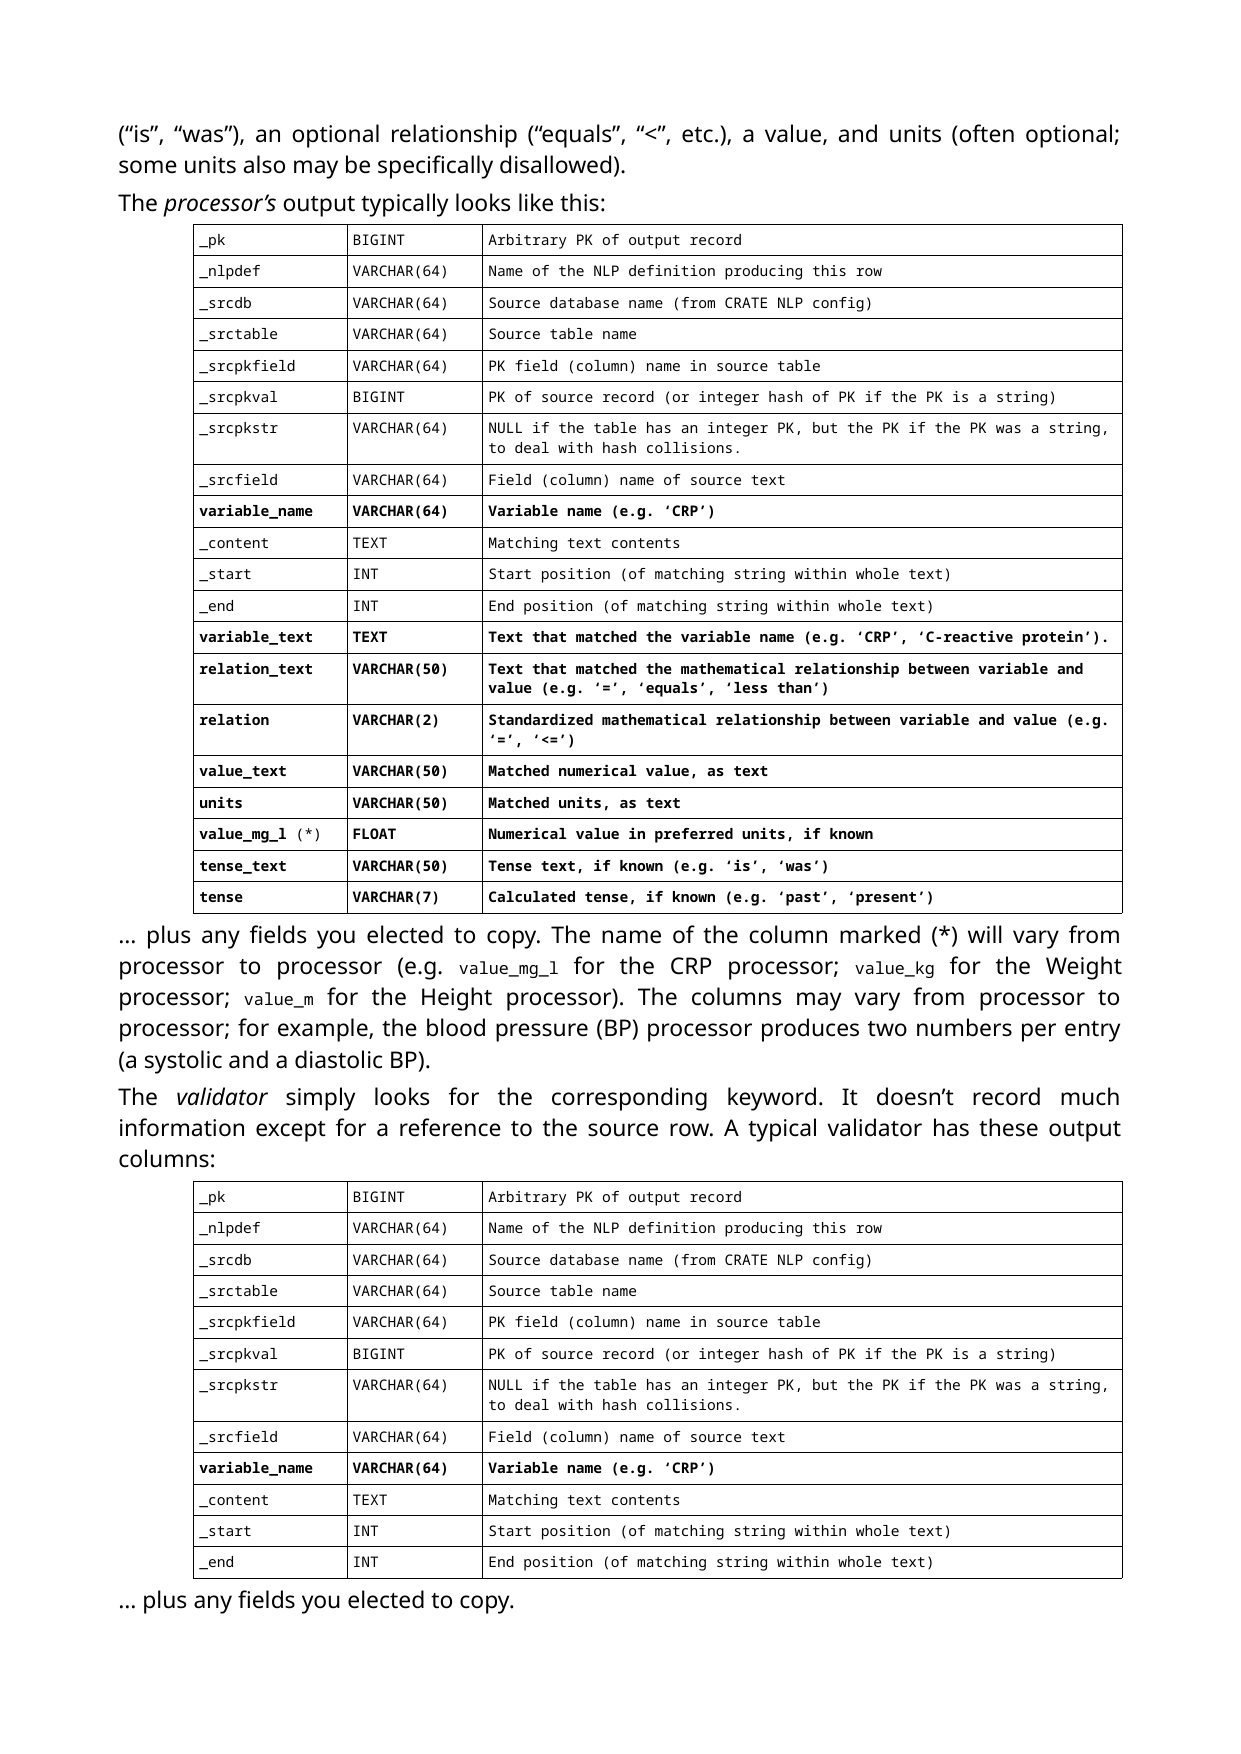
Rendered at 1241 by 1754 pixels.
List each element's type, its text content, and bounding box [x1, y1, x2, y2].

table_cell _start [194, 1516, 347, 1546]
table_cell relation_text [194, 654, 347, 704]
table_cell Variable name (e.g. ‘CRP’) [483, 496, 1122, 527]
table_header _pk [194, 1182, 347, 1212]
table_cell Matched numerical value, as text [483, 756, 1122, 787]
table_cell Variable name (e.g. ‘CRP’) [483, 1453, 1122, 1483]
table_cell Matched units, as text [483, 788, 1122, 818]
table_header BIGINT [348, 225, 482, 255]
table_cell PK field (column) name in source table [483, 351, 1122, 381]
table_cell Text that matched the variable name (e.g. ‘CRP’, ‘C-reactive protein’). [483, 622, 1122, 653]
table_cell Source table name [483, 319, 1122, 349]
table_cell PK of source record (or integer hash of PK if the PK is a string) [483, 382, 1122, 412]
table_cell variable_text [194, 622, 347, 653]
table_cell _nlpdef [194, 1213, 347, 1243]
table_cell _srcpkfield [194, 1307, 347, 1338]
table_cell _srctable [194, 319, 347, 349]
table_cell Field (column) name of source text [483, 1422, 1122, 1452]
table_cell BIGINT [348, 1339, 482, 1369]
table_cell End position (of matching string within whole text) [483, 591, 1122, 621]
table_header _pk [194, 225, 347, 255]
table_cell Text that matched the mathematical relationship between variable and value (e.g. ‘=’, ‘equals’, ‘less than’) [483, 654, 1122, 704]
table_cell _srcdb [194, 1245, 347, 1275]
table_cell _srcpkval [194, 1339, 347, 1369]
table_cell PK of source record (or integer hash of PK if the PK is a string) [483, 1339, 1122, 1369]
table_cell VARCHAR(64) [348, 288, 482, 318]
table_cell VARCHAR(64) [348, 256, 482, 287]
table_cell relation [194, 705, 347, 755]
table_cell VARCHAR(64) [348, 319, 482, 349]
table_cell Calculated tense, if known (e.g. ‘past’, ‘present’) [483, 882, 1122, 913]
text … plus any fields you elected to copy. The name of the column marked (*) will vary from processor to processor (e.g. value_mg_l for the CRP processor; value_kg for the Weight processor; value_m for the Height processor). The columns may vary from processor to processor; for example, the blood pressure (BP) processor produces two numbers per entry (a systolic and a diastolic BP). [118, 919, 1122, 1075]
text The processor’s output typically looks like this: [118, 187, 1122, 218]
table_cell VARCHAR(64) [348, 414, 482, 464]
table_cell _end [194, 591, 347, 621]
table_cell units [194, 788, 347, 818]
table_cell TEXT [348, 528, 482, 558]
table_cell tense_text [194, 851, 347, 881]
table_cell VARCHAR(50) [348, 654, 482, 704]
table_cell _start [194, 559, 347, 590]
table_cell FLOAT [348, 819, 482, 850]
table_cell VARCHAR(64) [348, 1276, 482, 1306]
table_cell VARCHAR(64) [348, 351, 482, 381]
table_cell Source database name (from CRATE NLP config) [483, 288, 1122, 318]
table_cell INT [348, 559, 482, 590]
table_cell INT [348, 1547, 482, 1578]
table_cell Field (column) name of source text [483, 465, 1122, 495]
table_cell Matching text contents [483, 1485, 1122, 1515]
table_cell VARCHAR(64) [348, 1422, 482, 1452]
table_cell _srctable [194, 1276, 347, 1306]
table_cell _content [194, 528, 347, 558]
table_cell _content [194, 1485, 347, 1515]
table_cell VARCHAR(64) [348, 1245, 482, 1275]
table_cell NULL if the table has an integer PK, but the PK if the PK was a string, to deal with hash collisions. [483, 414, 1122, 464]
table_cell _srcfield [194, 1422, 347, 1452]
table_cell INT [348, 591, 482, 621]
table_cell VARCHAR(7) [348, 882, 482, 913]
table_cell VARCHAR(2) [348, 705, 482, 755]
table_cell VARCHAR(64) [348, 465, 482, 495]
table_cell VARCHAR(64) [348, 496, 482, 527]
table_cell Source table name [483, 1276, 1122, 1306]
table_cell VARCHAR(64) [348, 1370, 482, 1421]
table_cell Source database name (from CRATE NLP config) [483, 1245, 1122, 1275]
table_cell value_mg_l (*) [194, 819, 347, 850]
table_cell value_text [194, 756, 347, 787]
table_header Arbitrary PK of output record [483, 225, 1122, 255]
table_header Arbitrary PK of output record [483, 1182, 1122, 1212]
table_cell TEXT [348, 622, 482, 653]
table_cell Numerical value in preferred units, if known [483, 819, 1122, 850]
table_cell End position (of matching string within whole text) [483, 1547, 1122, 1578]
table_cell _srcpkval [194, 382, 347, 412]
table_cell variable_name [194, 1453, 347, 1483]
table_cell _nlpdef [194, 256, 347, 287]
table_cell VARCHAR(50) [348, 756, 482, 787]
text The validator simply looks for the corresponding keyword. It doesn’t record much information except for a reference to the source row. A typical validator has these output columns: [118, 1081, 1122, 1174]
table_cell _srcdb [194, 288, 347, 318]
table_cell Standardized mathematical relationship between variable and value (e.g. ‘=’, ‘<=’) [483, 705, 1122, 755]
table_cell variable_name [194, 496, 347, 527]
table_cell VARCHAR(64) [348, 1307, 482, 1338]
table_cell Name of the NLP definition producing this row [483, 1213, 1122, 1243]
table_cell _srcpkfield [194, 351, 347, 381]
table_cell _srcfield [194, 465, 347, 495]
table_cell VARCHAR(64) [348, 1213, 482, 1243]
table_cell VARCHAR(50) [348, 788, 482, 818]
table_cell _srcpkstr [194, 1370, 347, 1421]
text (“is”, “was”), an optional relationship (“equals”, “<”, etc.), a value, and units (often optional; some units also may be specifically disallowed). [118, 118, 1122, 181]
table_cell Start position (of matching string within whole text) [483, 1516, 1122, 1546]
table_cell _srcpkstr [194, 414, 347, 464]
table_cell tense [194, 882, 347, 913]
table_cell BIGINT [348, 382, 482, 412]
table_cell PK field (column) name in source table [483, 1307, 1122, 1338]
text … plus any fields you elected to copy. [118, 1584, 1122, 1615]
table_cell NULL if the table has an integer PK, but the PK if the PK was a string, to deal with hash collisions. [483, 1370, 1122, 1421]
table_cell VARCHAR(64) [348, 1453, 482, 1483]
table_cell VARCHAR(50) [348, 851, 482, 881]
table_cell Tense text, if known (e.g. ‘is’, ‘was’) [483, 851, 1122, 881]
table_cell INT [348, 1516, 482, 1546]
table_cell _end [194, 1547, 347, 1578]
table_cell Matching text contents [483, 528, 1122, 558]
table_cell Start position (of matching string within whole text) [483, 559, 1122, 590]
table_header BIGINT [348, 1182, 482, 1212]
table_cell Name of the NLP definition producing this row [483, 256, 1122, 287]
table_cell TEXT [348, 1485, 482, 1515]
